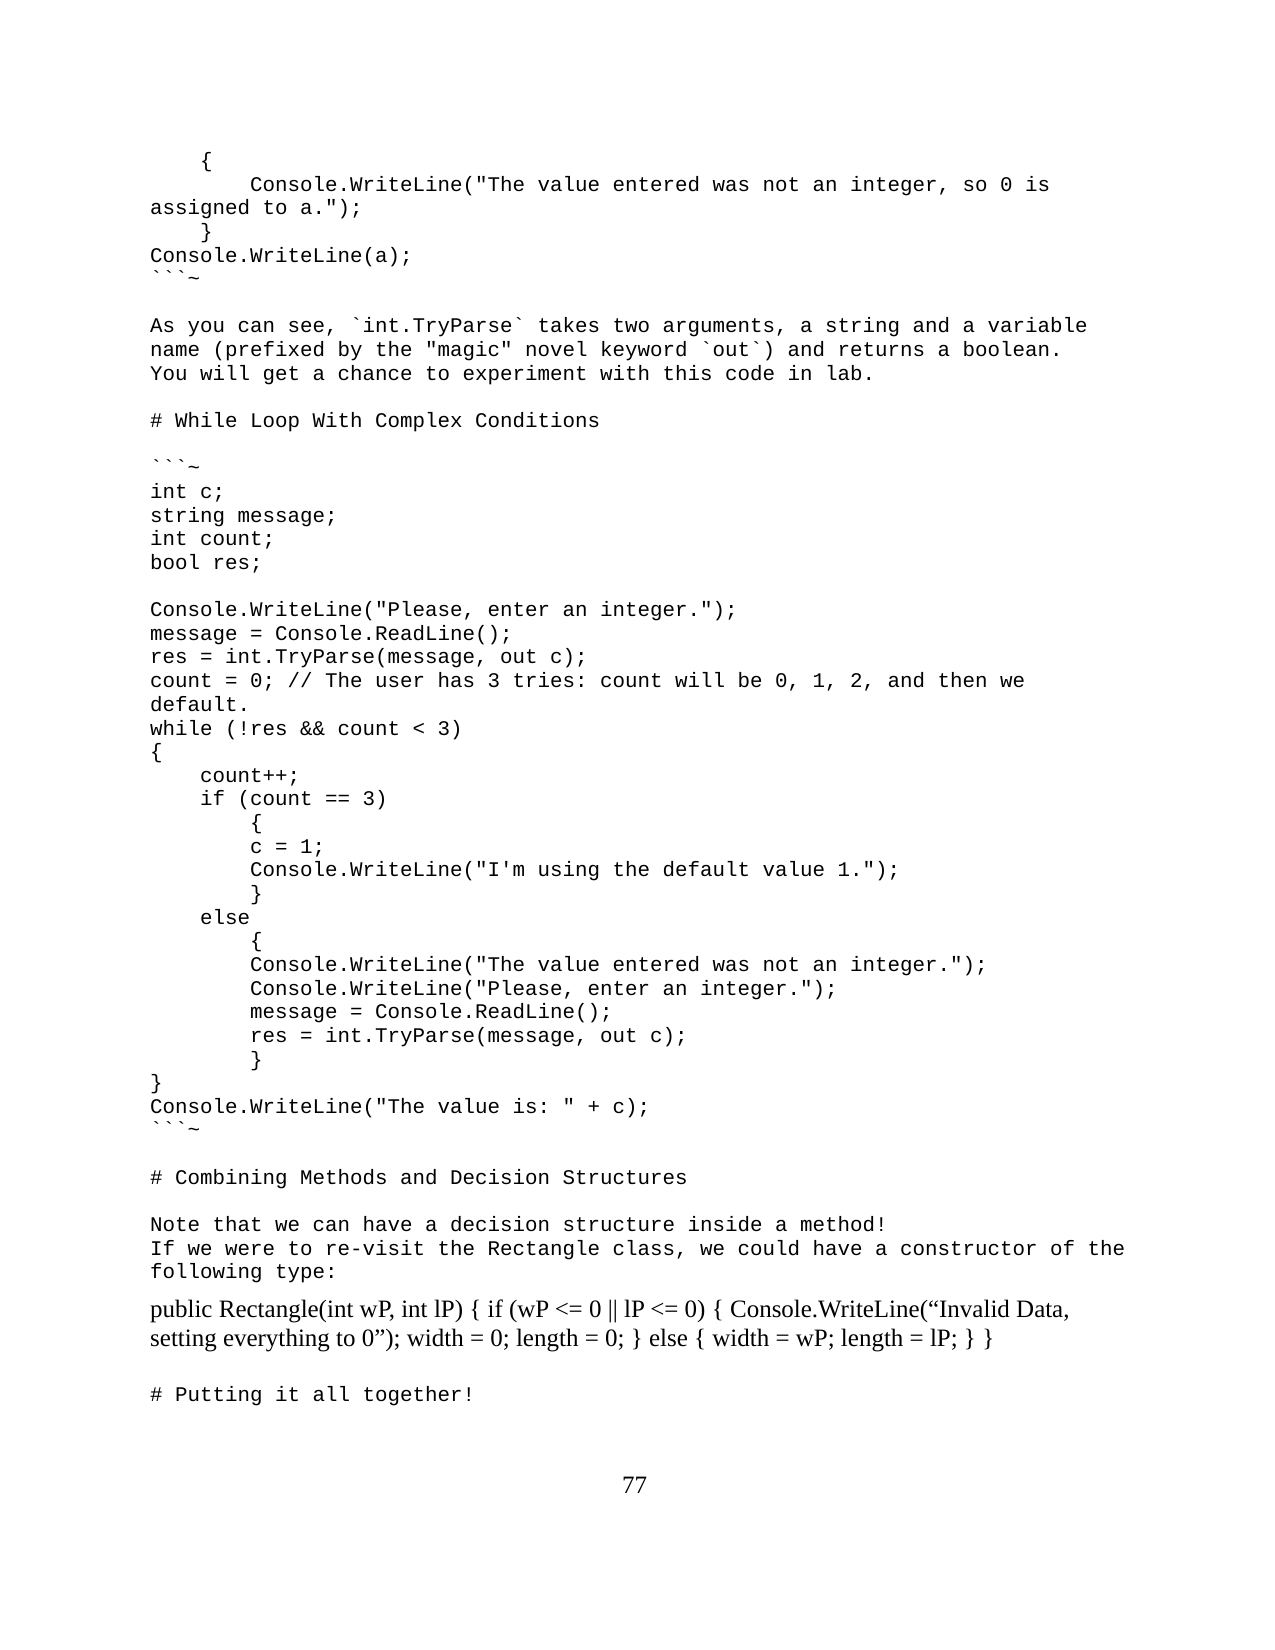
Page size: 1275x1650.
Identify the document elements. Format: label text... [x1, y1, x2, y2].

text } [150, 221, 1125, 244]
text string message; [150, 505, 1125, 528]
text { [150, 812, 1125, 836]
text res = int.TryParse(message, out c); [150, 1025, 1125, 1048]
text count++; [150, 765, 1125, 788]
text { [150, 150, 1125, 174]
text bool res; [150, 552, 1125, 576]
text If we were to re-visit the Rectangle class, we could have a constructor of the following type: [150, 1238, 1125, 1285]
text { [150, 741, 1125, 765]
text } [150, 883, 1125, 907]
text ```~ [150, 1119, 1125, 1143]
text res = int.TryParse(message, out c); [150, 647, 1125, 670]
text # Putting it all together! [150, 1384, 1125, 1408]
text Console.WriteLine("Please, enter an integer."); [150, 978, 1125, 1001]
text message = Console.ReadLine(); [150, 1001, 1125, 1025]
text As you can see, `int.TryParse` takes two arguments, a string and a variable name (prefixed by the "magic" novel keyword `out`) and returns a boolean. [150, 316, 1125, 363]
text public Rectangle(int wP, int lP) { if (wP <= 0 || lP <= 0) { Console.WriteLine(“Invalid Data, setting everything to 0”); width = 0; length = 0; } else { width = wP; length = lP; } } [150, 1294, 1125, 1351]
text else [150, 907, 1125, 930]
text while (!res && count < 3) [150, 717, 1125, 741]
text You will get a chance to experiment with this code in lab. [150, 363, 1125, 386]
text } [150, 1072, 1125, 1096]
text # Combining Methods and Decision Structures [150, 1167, 1125, 1190]
text Console.WriteLine("I'm using the default value 1."); [150, 859, 1125, 883]
text } [150, 1048, 1125, 1072]
text c = 1; [150, 836, 1125, 859]
text ```~ [150, 268, 1125, 292]
text Console.WriteLine("The value entered was not an integer, so 0 is assigned to a."); [150, 174, 1125, 221]
text Console.WriteLine("Please, enter an integer."); [150, 599, 1125, 623]
text if (count == 3) [150, 788, 1125, 812]
text Console.WriteLine("The value entered was not an integer."); [150, 954, 1125, 978]
text # While Loop With Complex Conditions [150, 410, 1125, 434]
text Note that we can have a decision structure inside a method! [150, 1214, 1125, 1238]
text ```~ [150, 457, 1125, 481]
text int c; [150, 481, 1125, 505]
text { [150, 930, 1125, 954]
text int count; [150, 528, 1125, 552]
text count = 0; // The user has 3 tries: count will be 0, 1, 2, and then we default. [150, 670, 1125, 717]
text message = Console.ReadLine(); [150, 623, 1125, 647]
text Console.WriteLine(a); [150, 244, 1125, 268]
text Console.WriteLine("The value is: " + c); [150, 1096, 1125, 1119]
